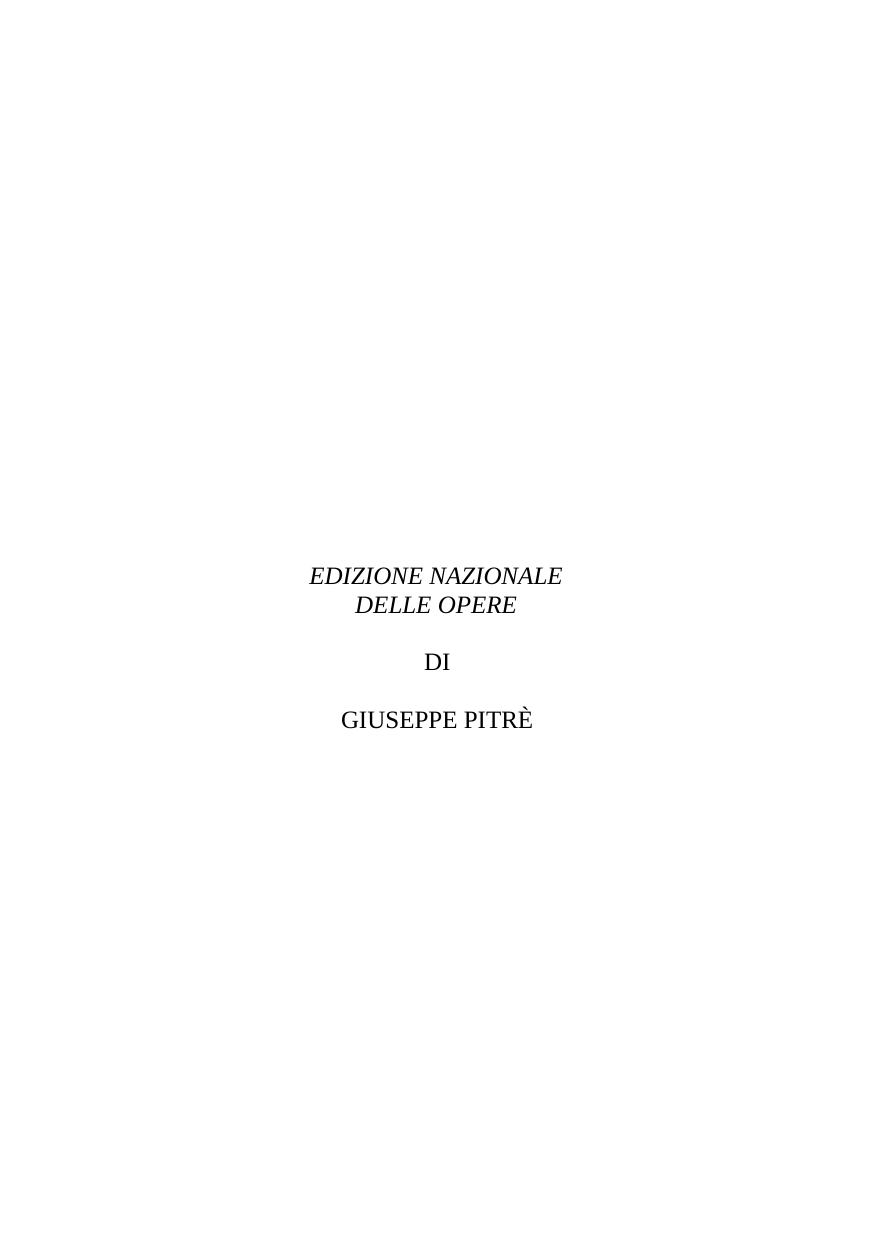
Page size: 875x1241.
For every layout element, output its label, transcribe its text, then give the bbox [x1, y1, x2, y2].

text GIUSEPPE PITRÈ [106, 705, 768, 734]
text DELLE OPERE [106, 590, 768, 619]
text DI [106, 647, 768, 676]
text EDIZIONE NAZIONALE [106, 561, 768, 590]
